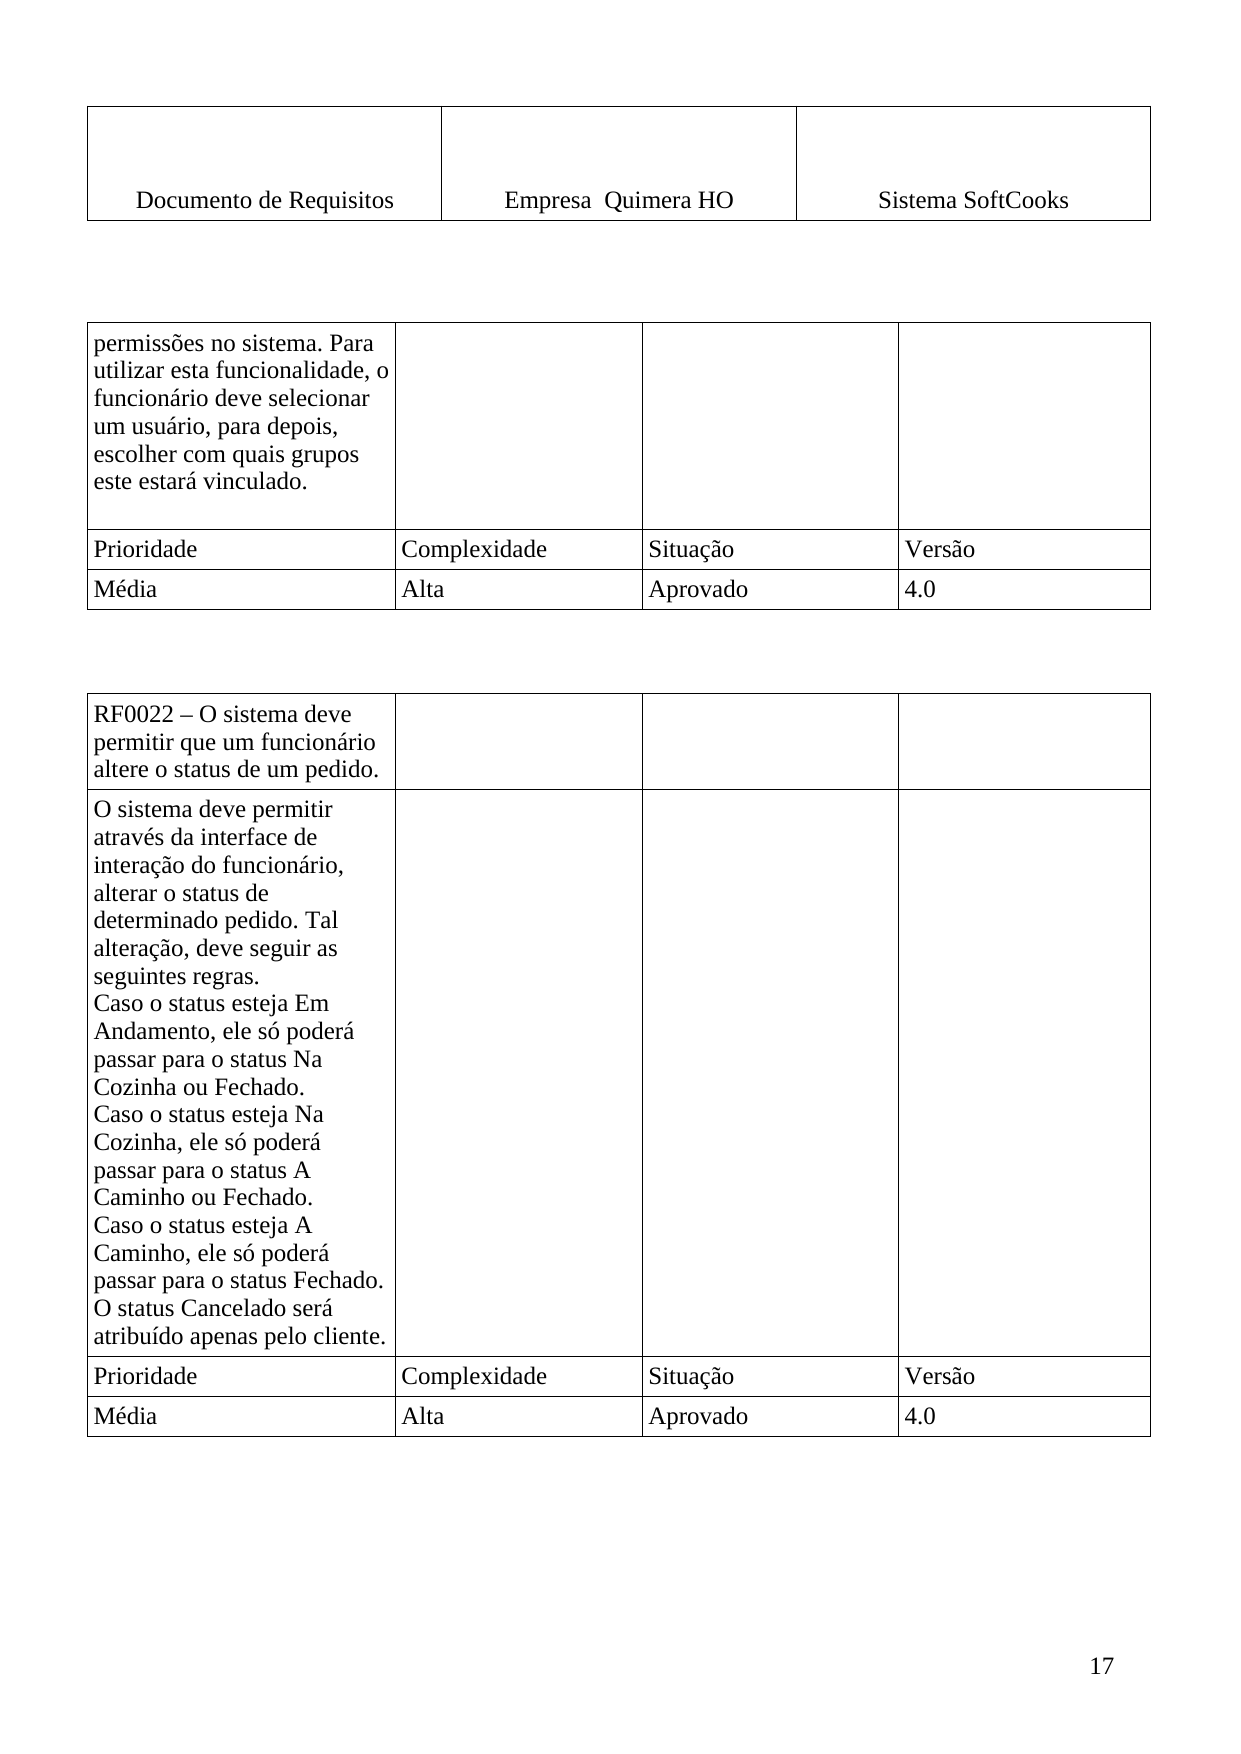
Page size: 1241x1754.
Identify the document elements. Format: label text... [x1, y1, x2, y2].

table_cell Aprovado [643, 1397, 898, 1436]
table_cell permissões no sistema. Para utilizar esta funcionalidade, o funcionário deve selecionar um usuário, para depois, escolher com quais grupos este estará vinculado. [88, 323, 395, 529]
table_header [396, 694, 642, 789]
table_cell Complexidade [396, 1357, 642, 1396]
table_cell [643, 323, 898, 529]
table_cell O sistema deve permitir através da interface de interação do funcionário, alterar o status de determinado pedido. Tal alteração, deve seguir as seguintes regras. Caso o status esteja Em Andamento, ele só poderá passar para o status Na Cozinha ou Fechado. Caso o status esteja Na Cozinha, ele só poderá passar para o status A Caminho ou Fechado. Caso o status esteja A Caminho, ele só poderá passar para o status Fechado. O status Cancelado será atribuído apenas pelo cliente. [88, 790, 395, 1356]
table_cell Alta [396, 570, 642, 609]
table_cell [643, 790, 898, 1356]
table_header [899, 694, 1150, 789]
table_cell Versão [899, 530, 1150, 569]
table_cell Situação [643, 1357, 898, 1396]
table_cell [396, 323, 642, 529]
table_cell Complexidade [396, 530, 642, 569]
table_cell Aprovado [643, 570, 898, 609]
table_cell Média [88, 570, 395, 609]
table_header [643, 694, 898, 789]
table_cell Alta [396, 1397, 642, 1436]
table_cell Situação [643, 530, 898, 569]
table_cell Versão [899, 1357, 1150, 1396]
table_cell [396, 790, 642, 1356]
table_cell Média [88, 1397, 395, 1436]
table_cell 4.0 [899, 1397, 1150, 1436]
table_cell [899, 323, 1150, 529]
table_cell Prioridade [88, 530, 395, 569]
table_header RF0022 – O sistema deve permitir que um funcionário altere o status de um pedido. [88, 694, 395, 789]
table_cell [899, 790, 1150, 1356]
table_cell Prioridade [88, 1357, 395, 1396]
table_cell 4.0 [899, 570, 1150, 609]
